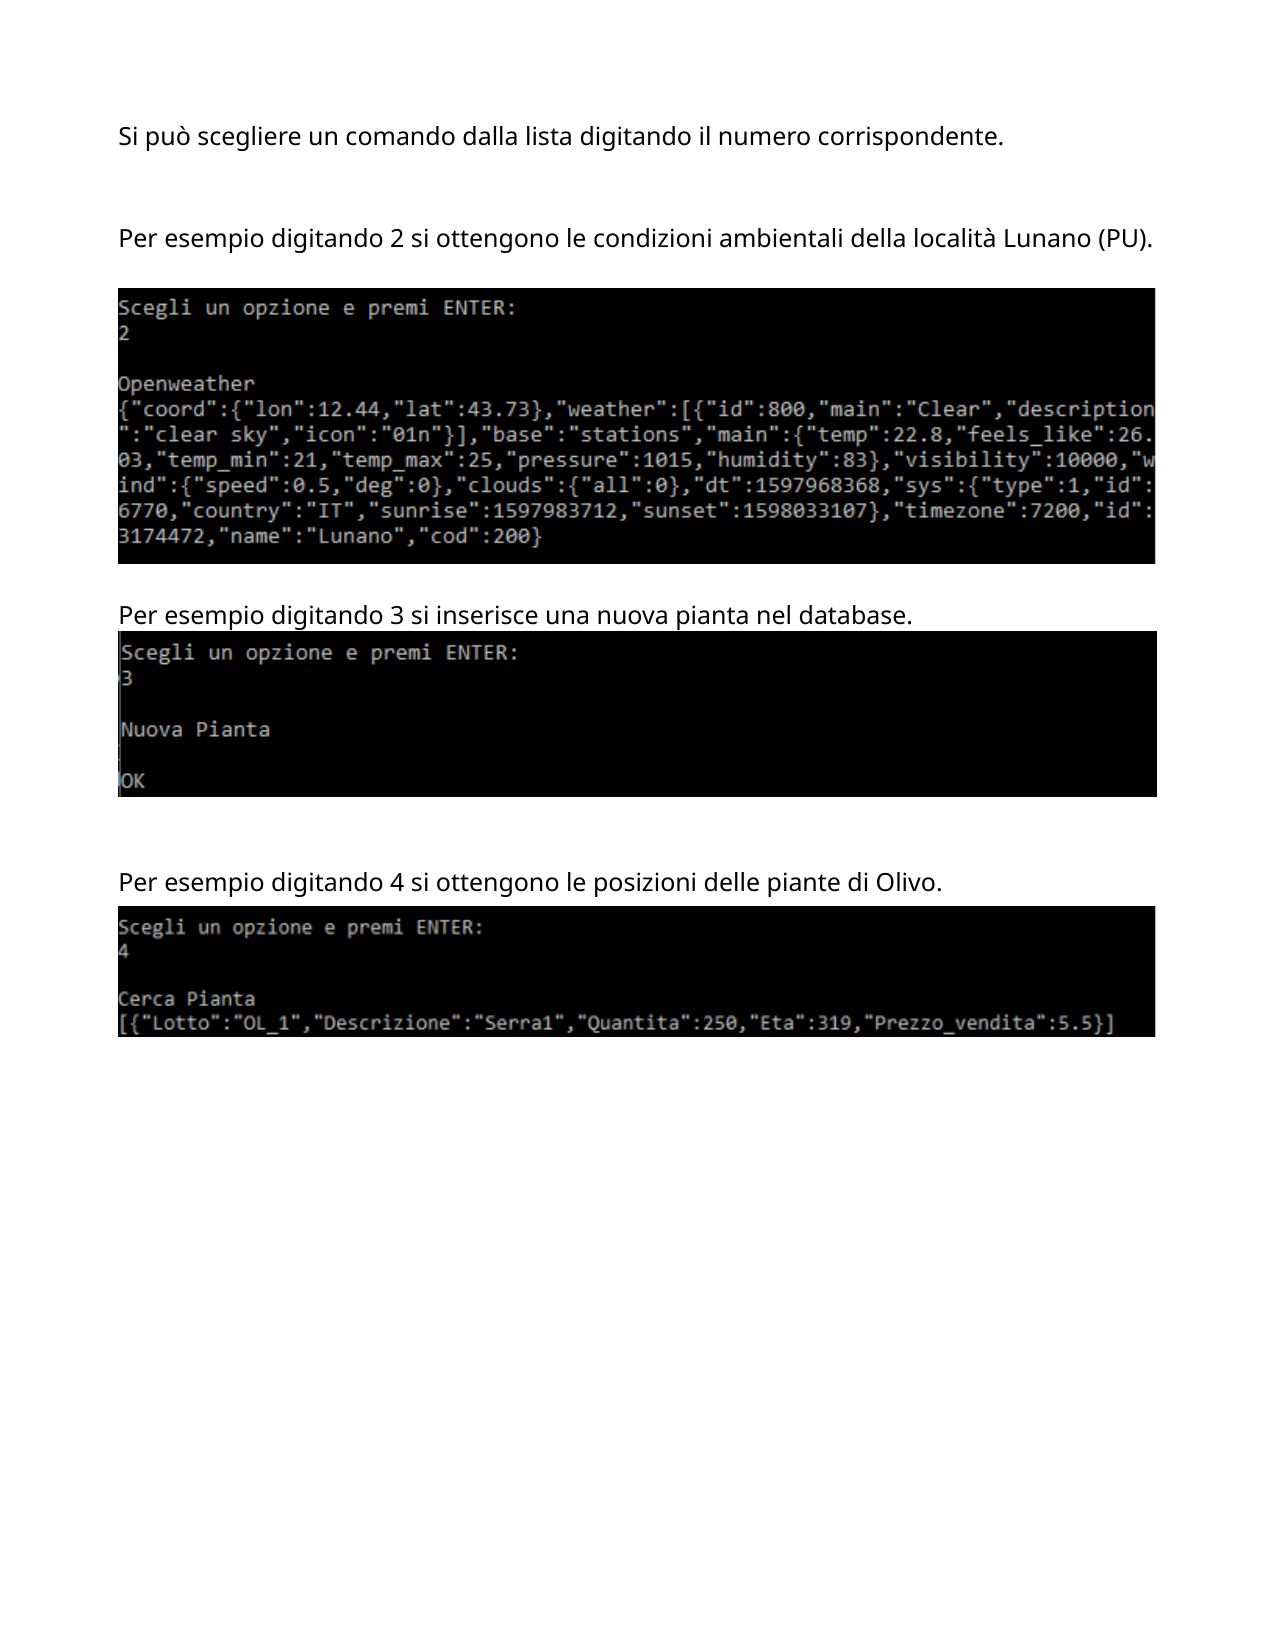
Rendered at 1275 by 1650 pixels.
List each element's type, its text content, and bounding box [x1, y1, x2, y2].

text Per esempio digitando 4 si ottengono le posizioni delle piante di Olivo. [118, 865, 1157, 899]
text Per esempio digitando 2 si ottengono le condizioni ambientali della località Lunano (PU). [118, 220, 1157, 254]
text Si può scegliere un comando dalla lista digitando il numero corrispondente. [118, 118, 1157, 152]
text Per esempio digitando 3 si inserisce una nuova pianta nel database. [118, 597, 1157, 631]
